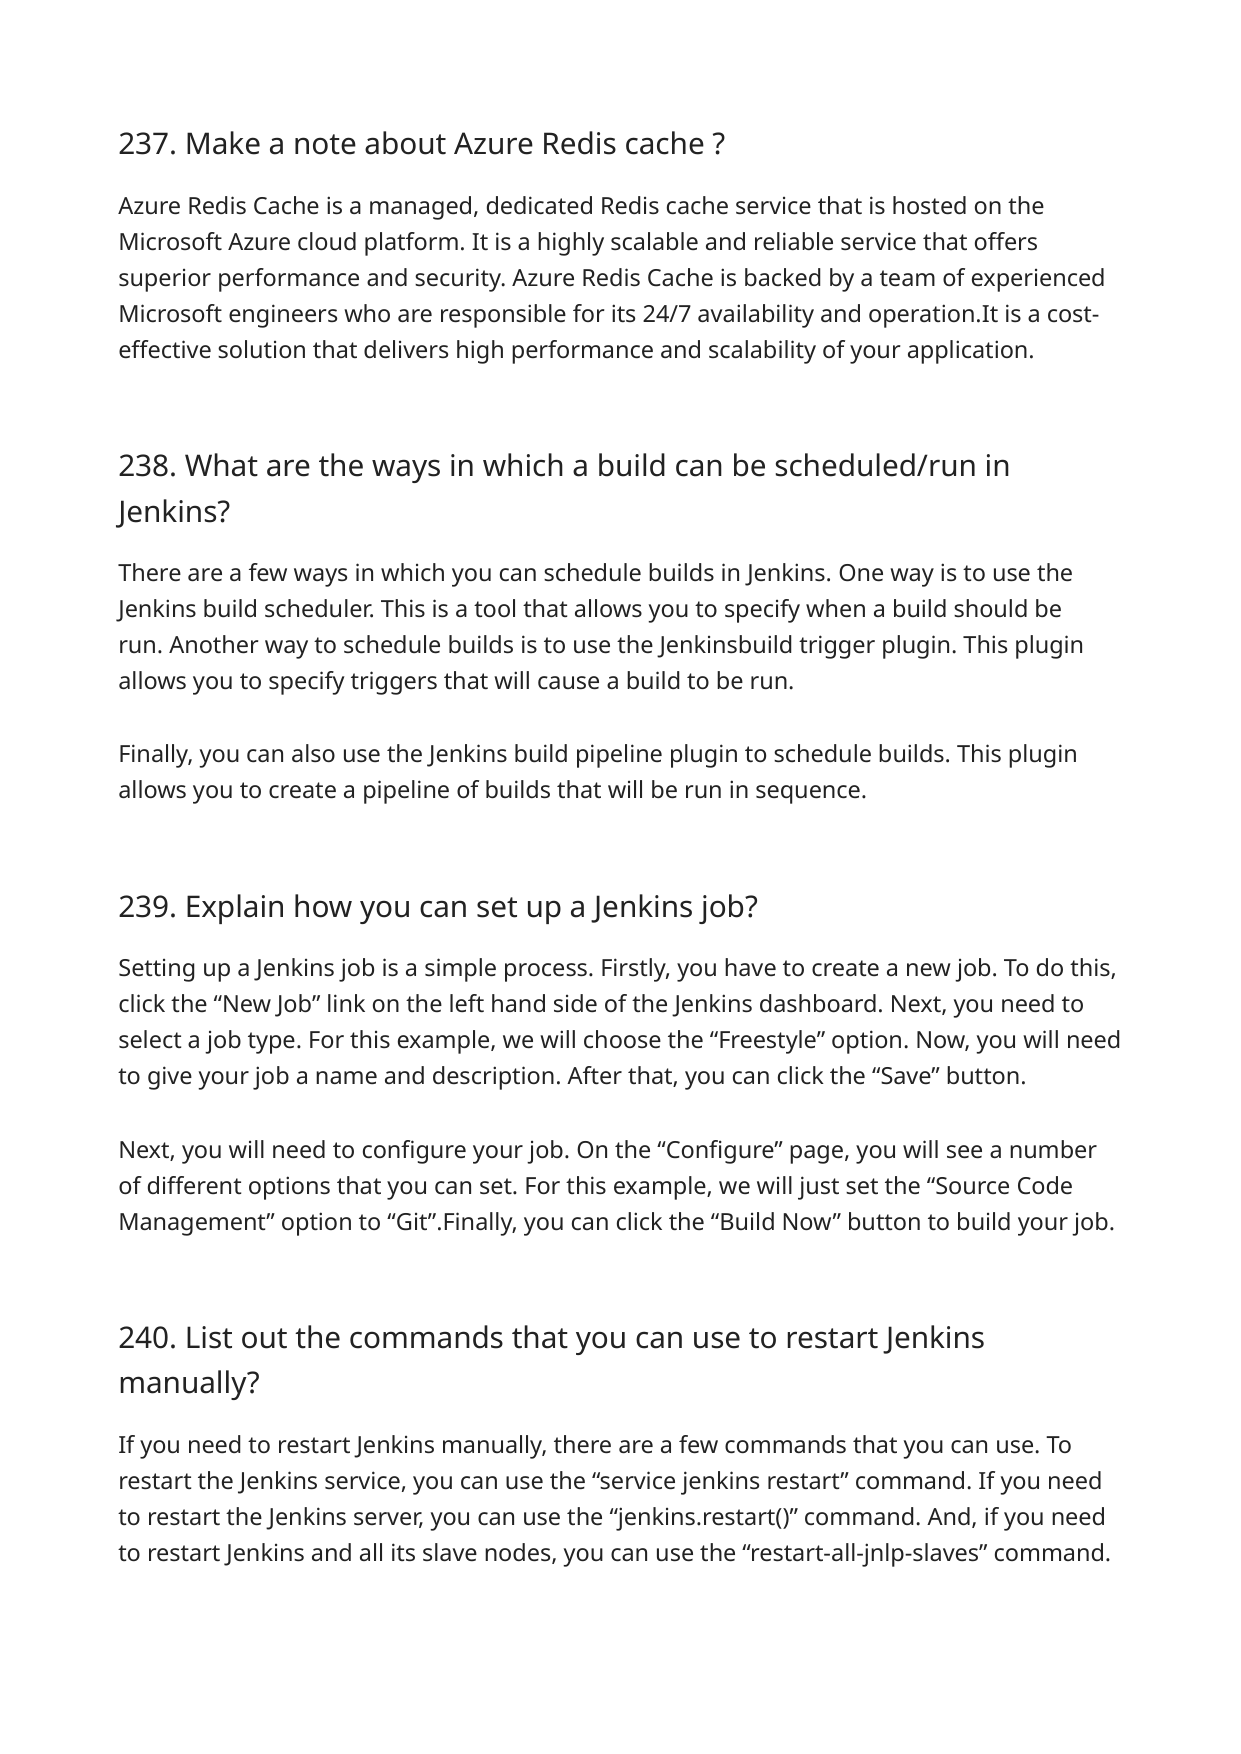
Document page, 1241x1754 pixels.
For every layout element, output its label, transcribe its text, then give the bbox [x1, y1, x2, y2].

subtitle 237. Make a note about Azure Redis cache ? [118, 118, 1122, 163]
text There are a few ways in which you can schedule builds in Jenkins. One way is to use the Jenkins build scheduler. This is a tool that allows you to specify when a build should be run. Another way to schedule builds is to use the Jenkinsbuild trigger plugin. This plugin allows you to specify triggers that will cause a build to be run. [118, 552, 1122, 696]
subtitle 238. What are the ways in which a build can be scheduled/run in Jenkins? [118, 440, 1122, 531]
text Next, you will need to configure your job. On the “Configure” page, you will see a number of different options that you can set. For this example, we will just set the “Source Code Management” option to “Git”.Finally, you can click the “Build Now” button to build your job. [118, 1129, 1122, 1237]
subtitle 240. List out the commands that you can use to restart Jenkins manually? [118, 1312, 1122, 1402]
text Finally, you can also use the Jenkins build pipeline plugin to schedule builds. This plugin allows you to create a pipeline of builds that will be run in sequence. [118, 734, 1122, 806]
text Setting up a Jenkins job is a simple process. Firstly, you have to create a new job. To do this, click the “New Job” link on the left hand side of the Jenkins dashboard. Next, you need to select a job type. For this example, we will choose the “Freestyle” option. Now, you will need to give your job a name and description. After that, you can click the “Save” button. [118, 948, 1122, 1092]
text If you need to restart Jenkins manually, there are a few commands that you can use. To restart the Jenkins service, you can use the “service jenkins restart” command. If you need to restart the Jenkins server, you can use the “jenkins.restart()” command. And, if you need to restart Jenkins and all its slave nodes, you can use the “restart-all-jnlp-slaves” command. [118, 1424, 1122, 1568]
text Azure Redis Cache is a managed, dedicated Redis cache service that is hosted on the Microsoft Azure cloud platform. It is a highly scalable and reliable service that offers superior performance and security. Azure Redis Cache is backed by a team of experienced Microsoft engineers who are responsible for its 24/7 availability and operation.It is a cost-effective solution that delivers high performance and scalability of your application. [118, 185, 1122, 365]
subtitle 239. Explain how you can set up a Jenkins job? [118, 881, 1122, 926]
